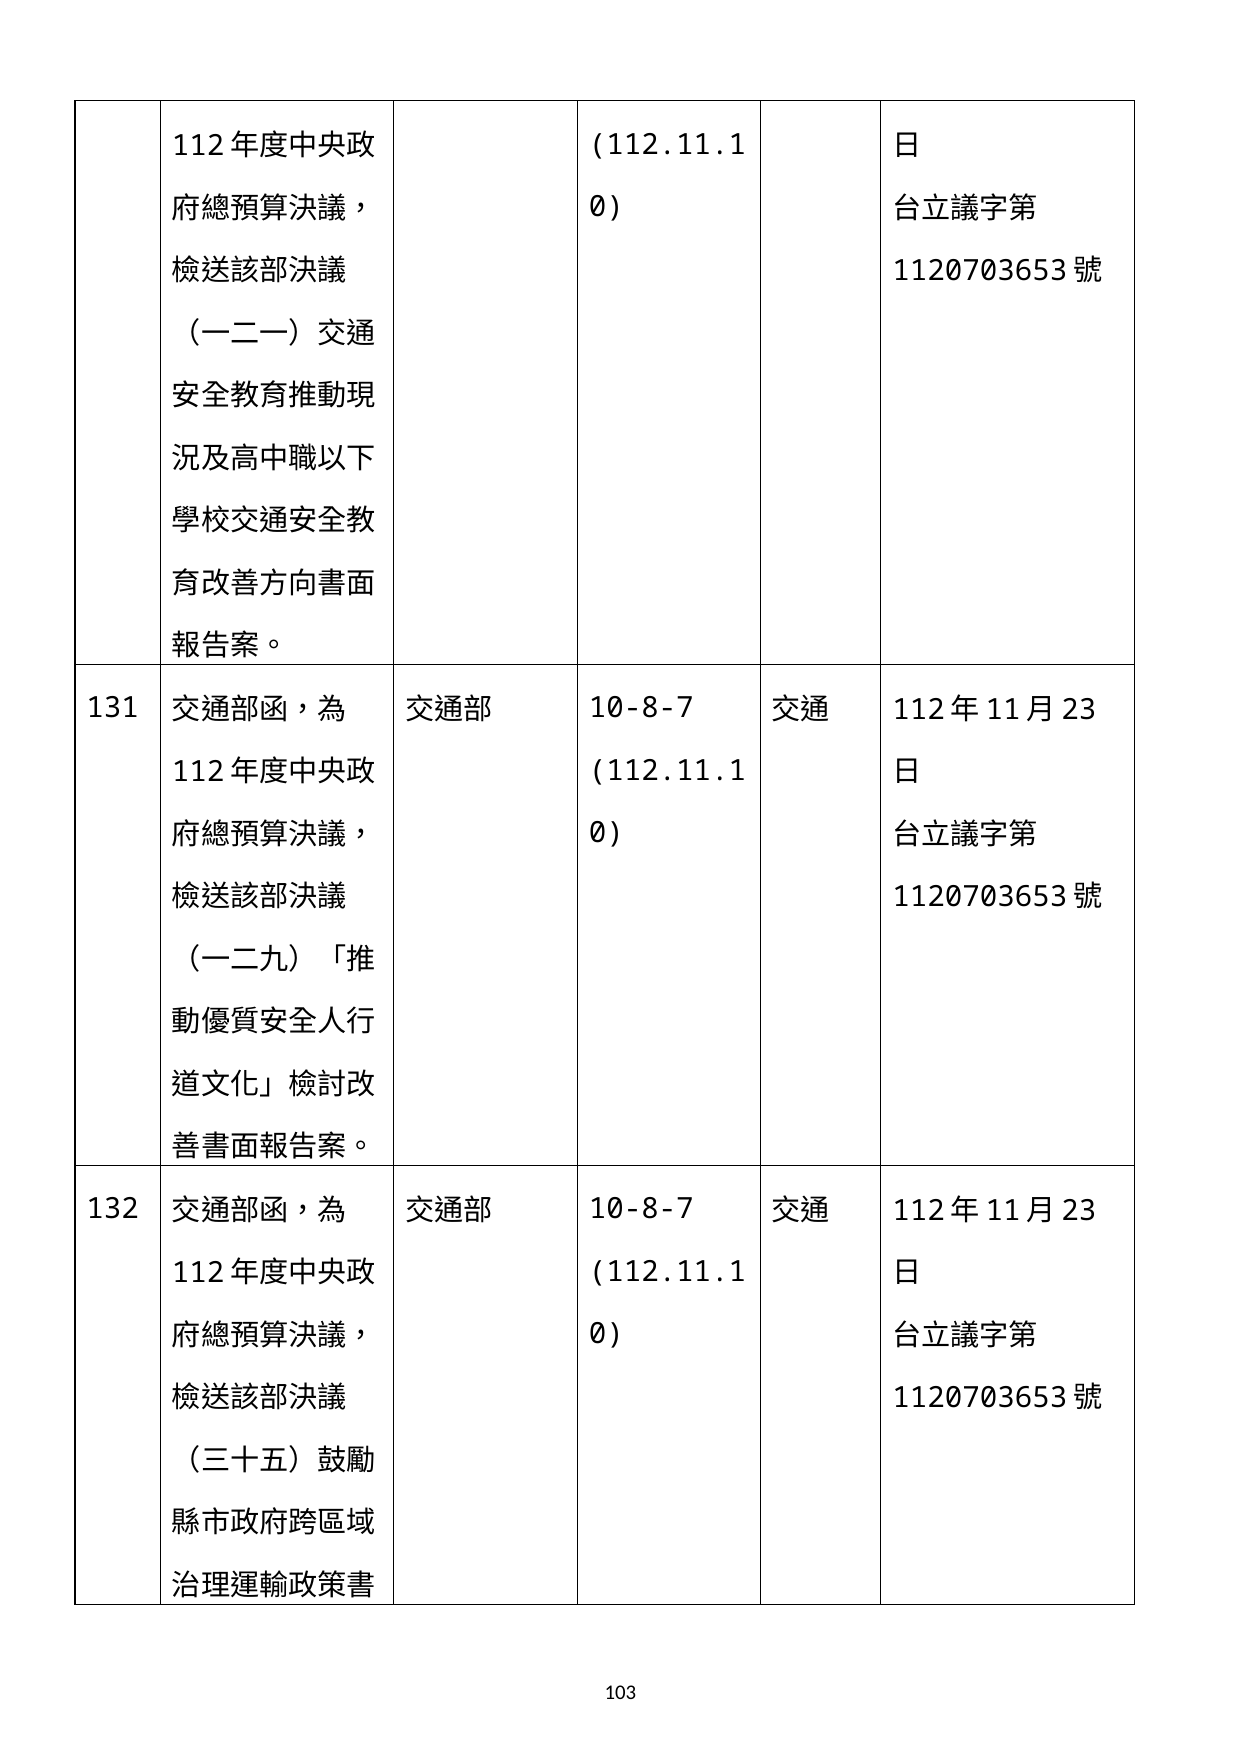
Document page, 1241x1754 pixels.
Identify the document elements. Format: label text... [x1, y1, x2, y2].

table_cell (112.11.10) [578, 101, 760, 664]
table_cell 112年11月23日 台立議字第1120703653號 [881, 1166, 1134, 1603]
table_cell [761, 101, 880, 664]
table_cell 日 台立議字第1120703653號 [881, 101, 1134, 664]
table_cell 112年11月23日 台立議字第1120703653號 [881, 665, 1134, 1165]
table_cell 交通部函，為112年度中央政府總預算決議，檢送該部決議（一二九）「推動優質安全人行道文化」檢討改善書面報告案。 [161, 665, 393, 1165]
table_cell 10-8-7 (112.11.10) [578, 1166, 760, 1603]
table_cell 交通 [761, 665, 880, 1165]
table_cell 交通部函，為112年度中央政府總預算決議，檢送該部決議（三十五）鼓勵縣市政府跨區域治理運輸政策書 [161, 1166, 393, 1603]
table_cell [394, 101, 577, 664]
table_cell 131 [76, 665, 160, 1165]
table_cell 132 [76, 1166, 160, 1603]
table_cell 交通 [761, 1166, 880, 1603]
table_cell 交通部 [394, 665, 577, 1165]
table_cell 10-8-7 (112.11.10) [578, 665, 760, 1165]
table_cell 交通部 [394, 1166, 577, 1603]
table_cell 112年度中央政府總預算決議，檢送該部決議（一二一）交通安全教育推動現況及高中職以下學校交通安全教育改善方向書面報告案。 [161, 101, 393, 664]
table_cell [76, 101, 160, 664]
